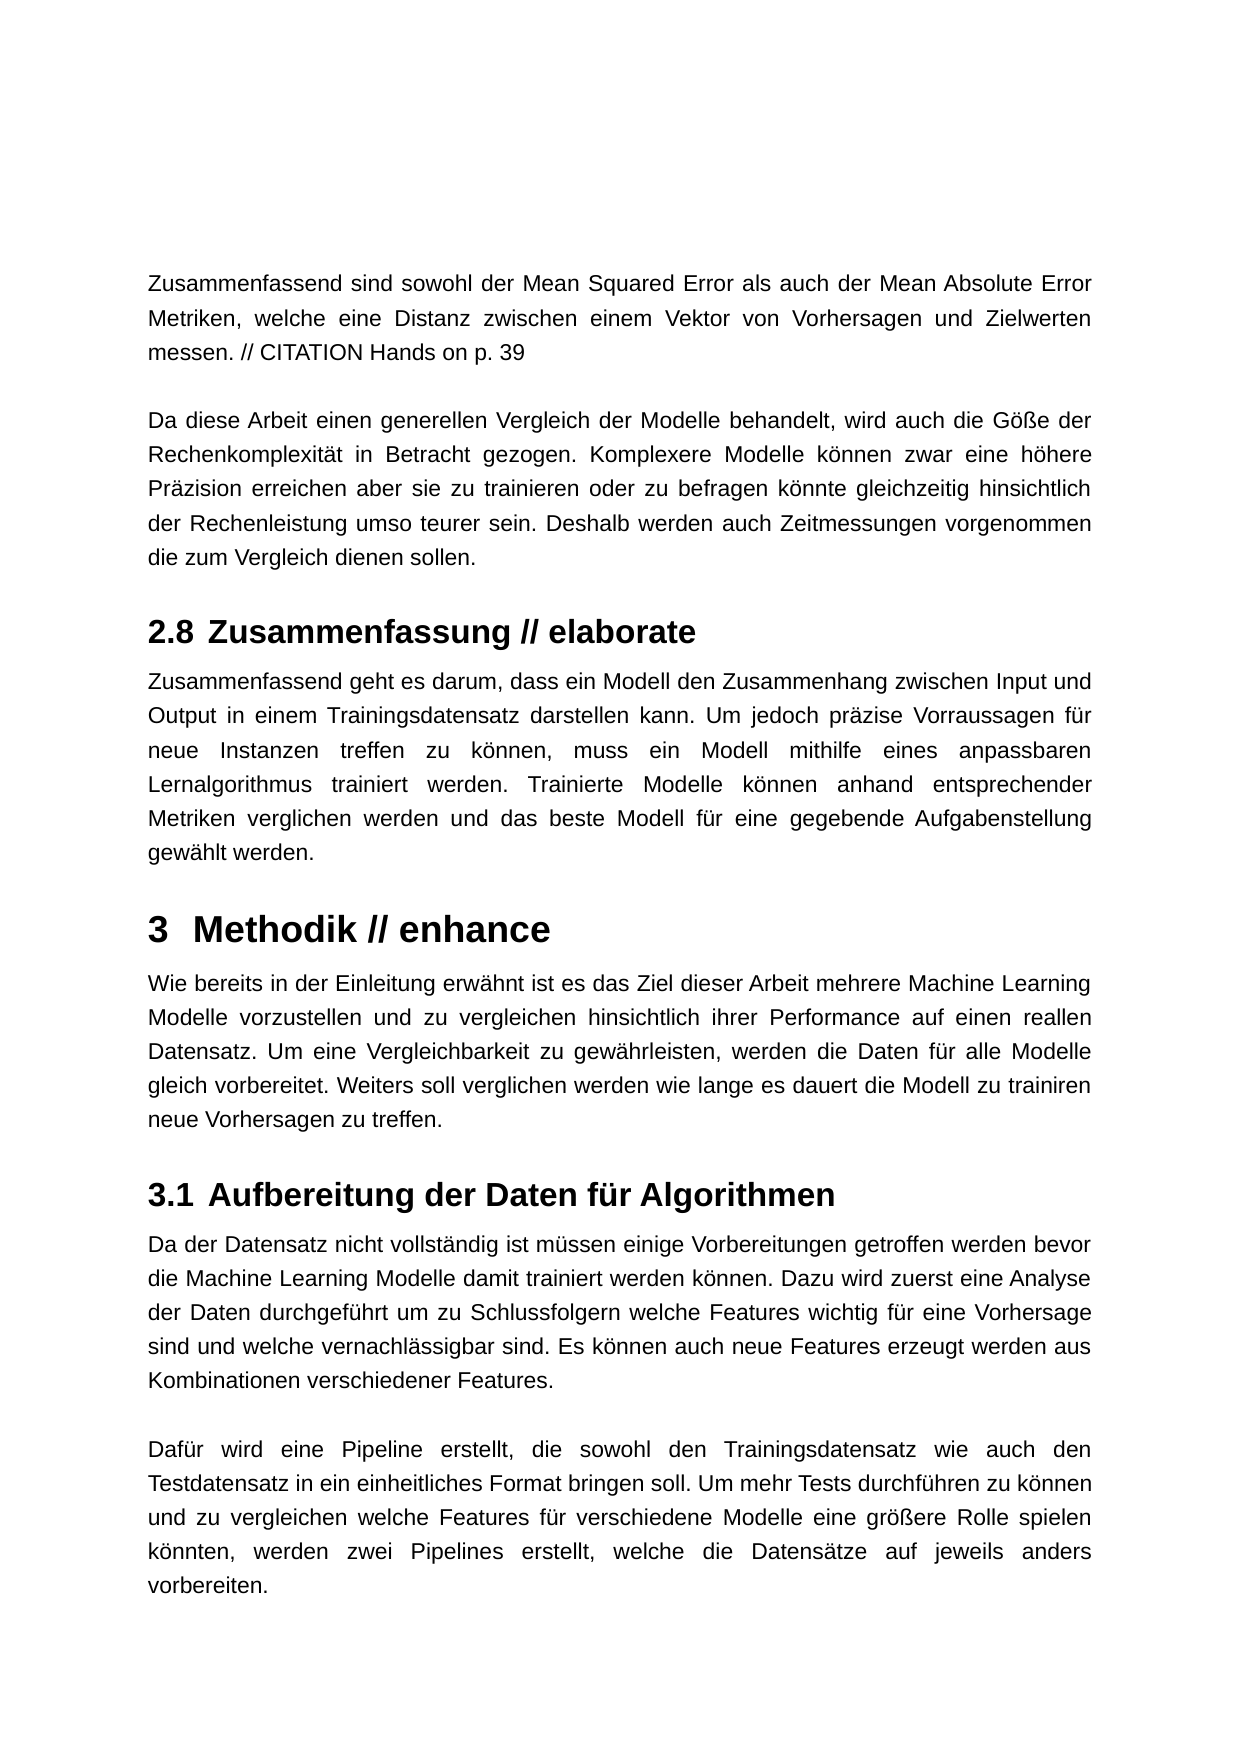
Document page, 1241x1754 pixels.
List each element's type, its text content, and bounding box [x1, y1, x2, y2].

text Dafür wird eine Pipeline erstellt, die sowohl den Trainingsdatensatz wie auch den Testdatensatz in ein einheitliches Format bringen soll. Um mehr Tests durchführen zu können und zu vergleichen welche Features für verschiedene Modelle eine größere Rolle spielen könnten, werden zwei Pipelines erstellt, welche die Datensätze auf jeweils anders vorbereiten. [148, 1436, 1092, 1599]
text Da diese Arbeit einen generellen Vergleich der Modelle behandelt, wird auch die Göße der Rechenkomplexität in Betracht gezogen. Komplexere Modelle können zwar eine höhere Präzision erreichen aber sie zu trainieren oder zu befragen könnte gleichzeitig hinsichtlich der Rechenleistung umso teurer sein. Deshalb werden auch Zeitmessungen vorgenommen die zum Vergleich dienen sollen. [148, 407, 1092, 570]
text Wie bereits in der Einleitung erwähnt ist es das Ziel dieser Arbeit mehrere Machine Learning Modelle vorzustellen und zu vergleichen hinsichtlich ihrer Performance auf einen reallen Datensatz. Um eine Vergleichbarkeit zu gewährleisten, werden die Daten für alle Modelle gleich vorbereitet. Weiters soll verglichen werden wie lange es dauert die Modell zu trainiren neue Vorhersagen zu treffen. [148, 970, 1092, 1133]
text Zusammenfassend geht es darum, dass ein Modell den Zusammenhang zwischen Input und Output in einem Trainingsdatensatz darstellen kann. Um jedoch präzise Vorraussagen für neue Instanzen treffen zu können, muss ein Modell mithilfe eines anpassbaren Lernalgorithmus trainiert werden. Trainierte Modelle können anhand entsprechender Metriken verglichen werden und das beste Modell für eine gegebende Aufgabenstellung gewählt werden. [148, 668, 1092, 865]
text Da der Datensatz nicht vollständig ist müssen einige Vorbereitungen getroffen werden bevor die Machine Learning Modelle damit trainiert werden können. Dazu wird zuerst eine Analyse der Daten durchgeführt um zu Schlussfolgern welche Features wichtig für eine Vorhersage sind und welche vernachlässigbar sind. Es können auch neue Features erzeugt werden aus Kombinationen verschiedener Features. [148, 1231, 1092, 1394]
subtitle Zusammenfassung // elaborate [148, 612, 1092, 651]
subtitle Methodik // enhance [148, 907, 1092, 951]
subtitle Aufbereitung der Daten für Algorithmen [148, 1175, 1092, 1213]
text Zusammenfassend sind sowohl der Mean Squared Error als auch der Mean Absolute Error Metriken, welche eine Distanz zwischen einem Vektor von Vorhersagen und Zielwerten messen. // CITATION Hands on p. 39 [148, 270, 1092, 365]
